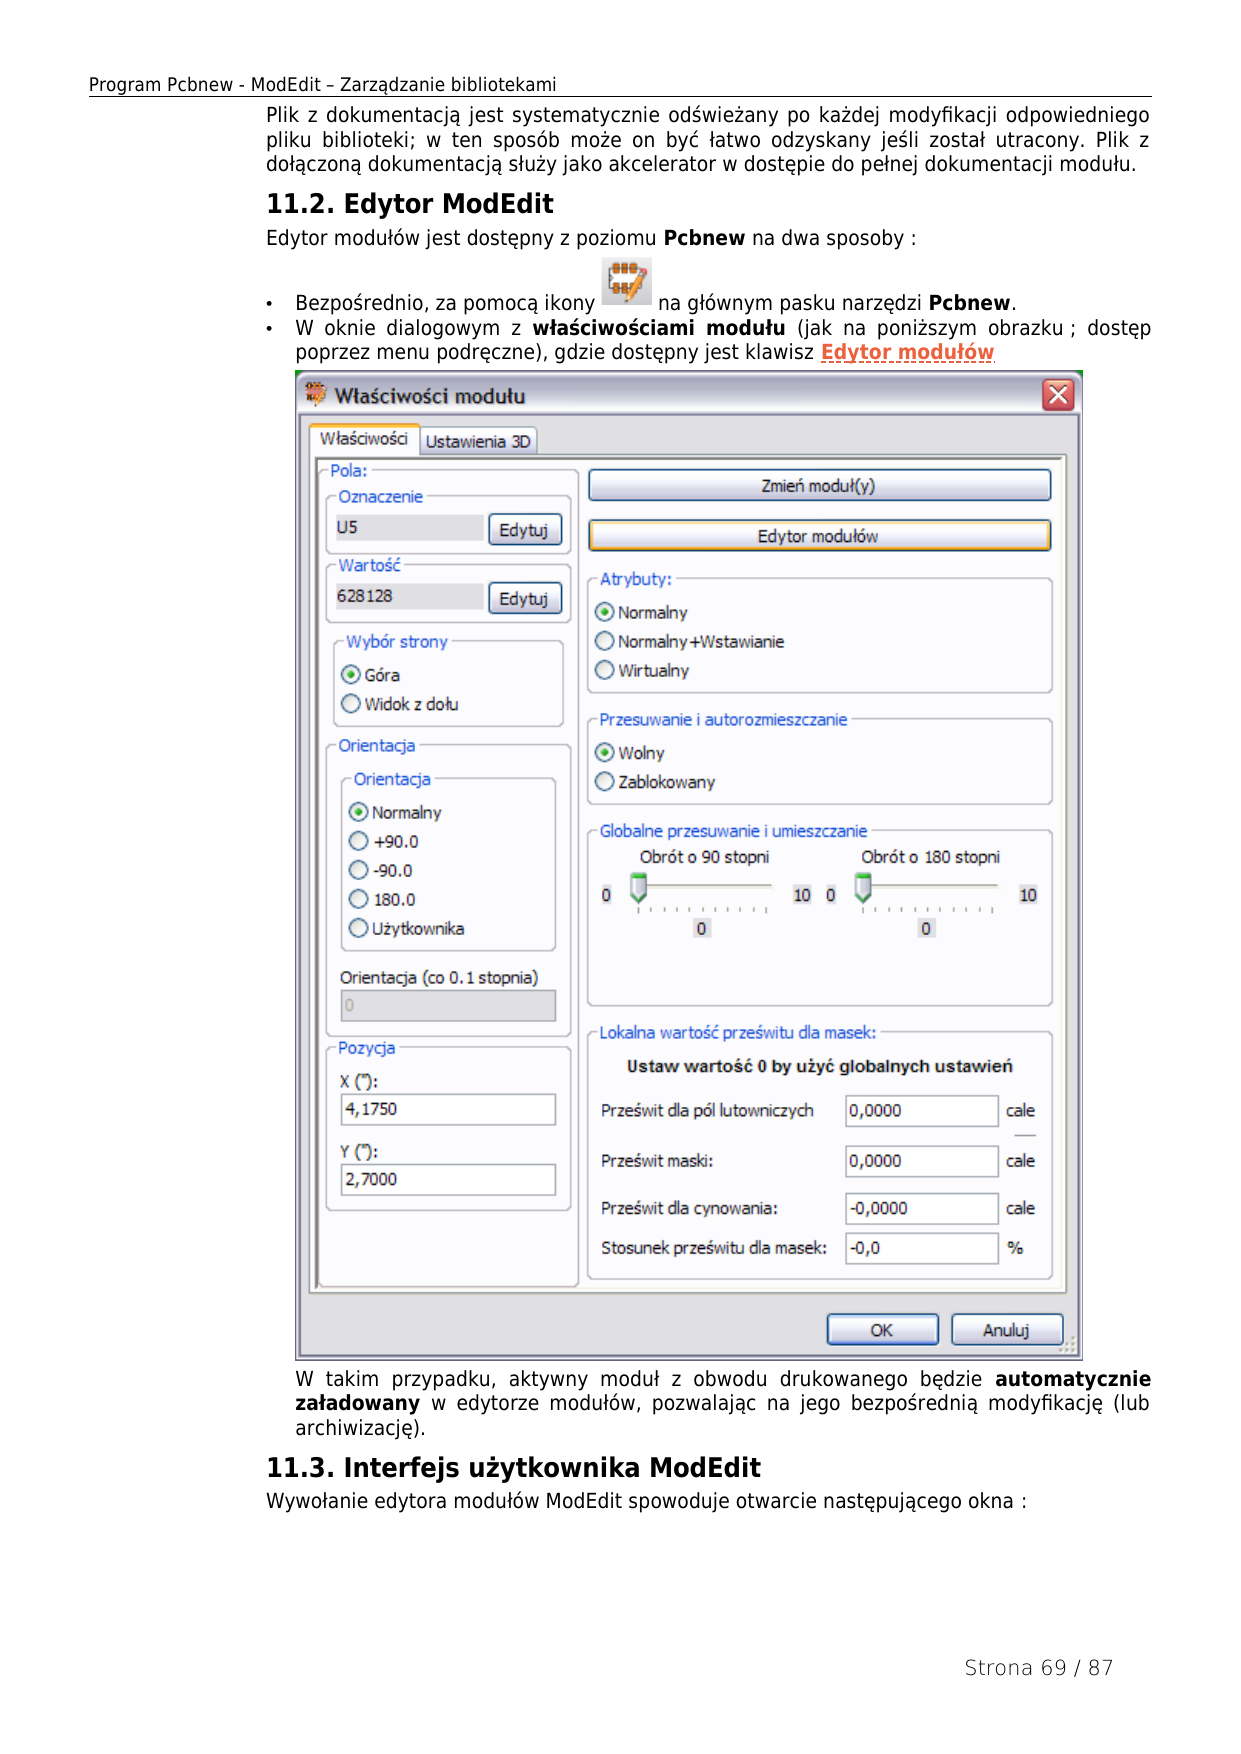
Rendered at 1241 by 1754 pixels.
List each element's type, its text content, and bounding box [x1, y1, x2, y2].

text Edytor modułów jest dostępny z poziomu Pcbnew na dwa sposoby : [266, 226, 1152, 250]
list W oknie dialogowym z właściwościami modułu (jak na poniższym obrazku ; dostęp poprzez menu podręczne), gdzie dostępny jest klawisz Edytor modułów W takim przypadku, aktywny moduł z obwodu drukowanego będzie automatycznie załadowany w edytorze modułów, pozwalając na jego bezpośrednią modyfikację (lub archiwizację). [266, 316, 1152, 1440]
text Plik z dokumentacją jest systematycznie odświeżany po każdej modyfikacji odpowiedniego pliku biblioteki; w ten sposób może on być łatwo odzyskany jeśli został utracony. Plik z dołączoną dokumentacją służy jako akcelerator w dostępie do pełnej dokumentacji modułu. [266, 103, 1152, 177]
picture [295, 370, 1083, 1361]
subtitle Interfejs użytkownika ModEdit [266, 1452, 1152, 1483]
picture [601, 256, 652, 305]
list Bezpośrednio, za pomocą ikony na głównym pasku narzędzi Pcbnew. [266, 250, 1152, 316]
subtitle Edytor ModEdit [266, 188, 1152, 220]
text Wywołanie edytora modułów ModEdit spowoduje otwarcie następującego okna : [266, 1489, 1152, 1514]
